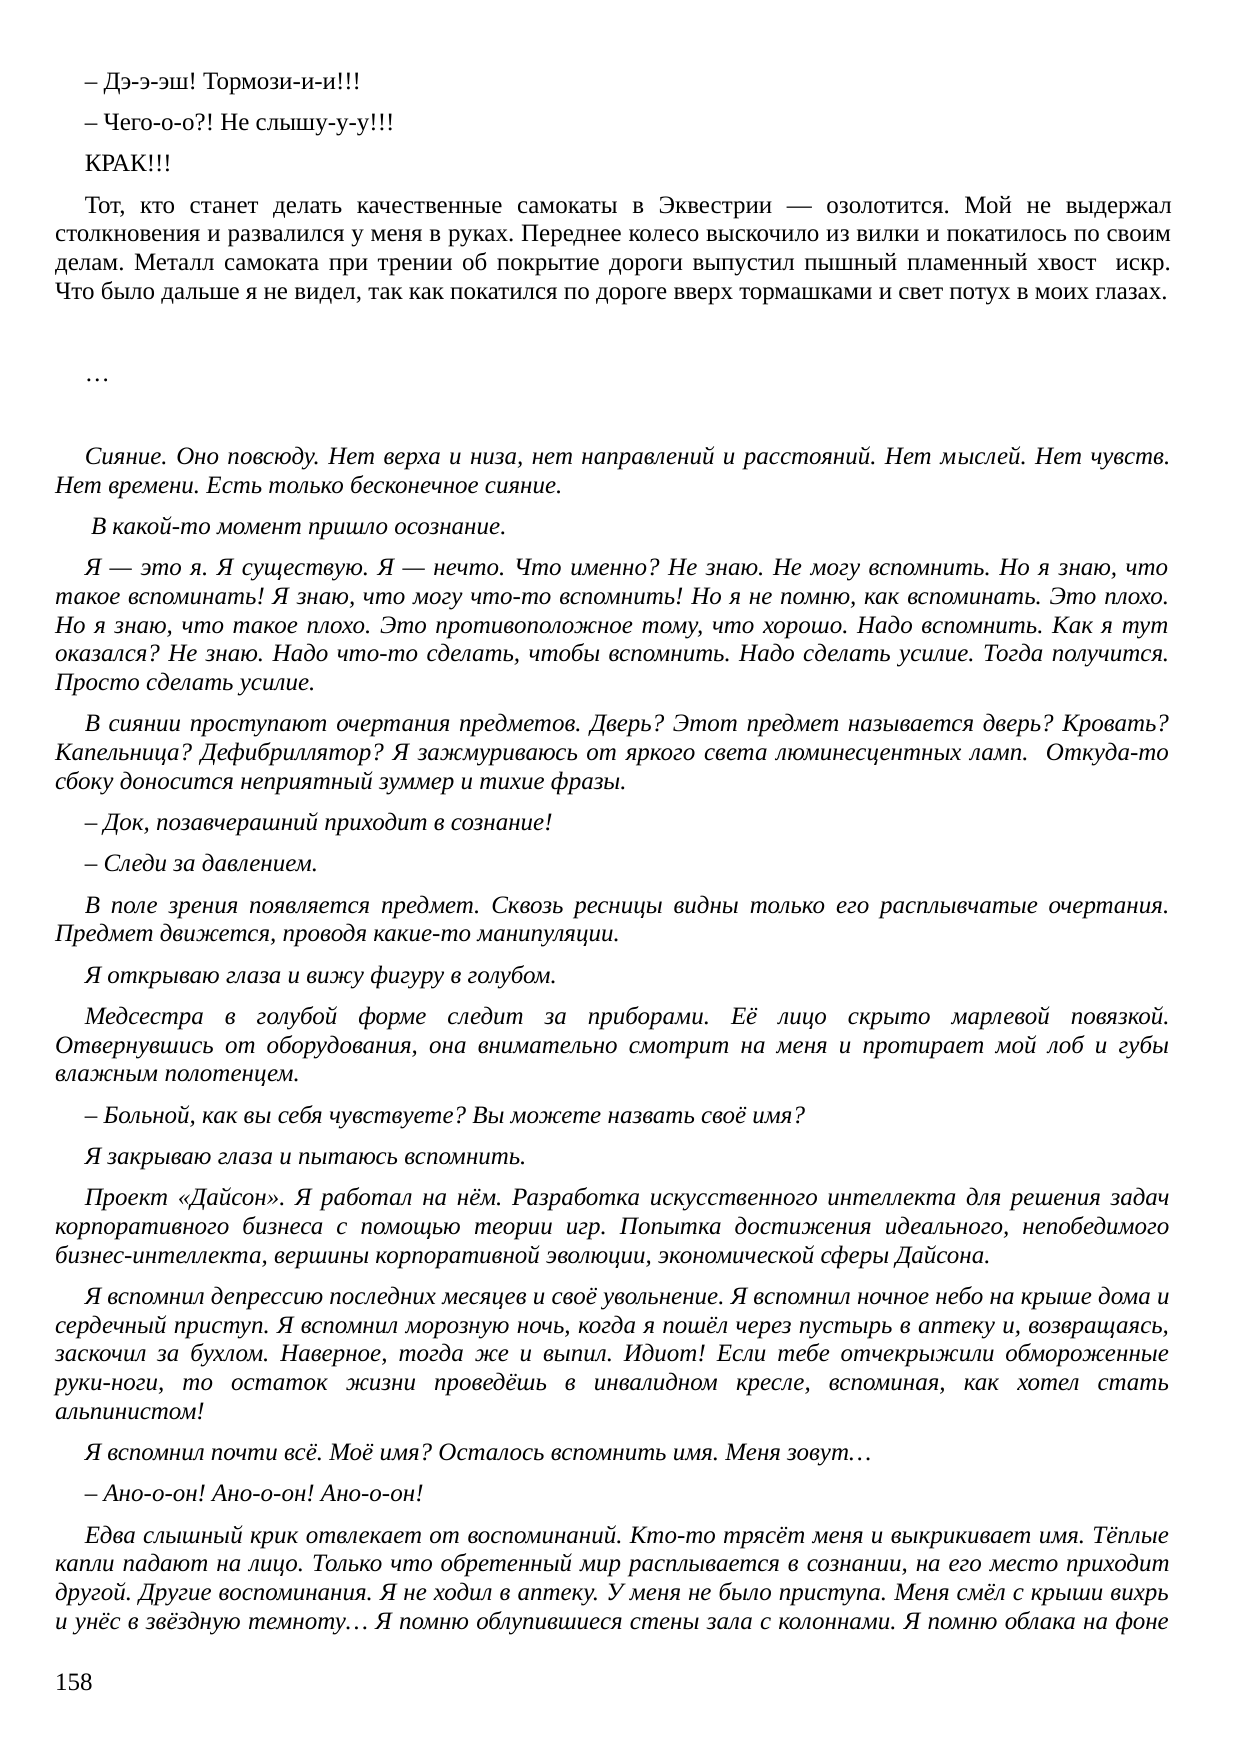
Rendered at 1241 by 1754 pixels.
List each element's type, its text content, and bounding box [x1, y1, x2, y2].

text Медсестра в голубой форме следит за приборами. Её лицо скрыто марлевой повязкой. Отвернувшись от оборудования, она внимательно смотрит на меня и протирает мой лоб и губы влажным полотенцем. [55, 1001, 1173, 1087]
text Тот, кто станет делать качественные самокаты в Эквестрии — озолотится. Мой не выдержал столкновения и развалился у меня в руках. Переднее колесо выскочило из вилки и покатилось по своим делам. Металл самоката при трении об покрытие дороги выпустил пышный пламенный хвост искр. Что было дальше я не видел, так как покатился по дороге вверх тормашками и свет потух в моих глазах. [55, 190, 1173, 305]
text – Ано-о-он! Ано-о-он! Ано-о-он! [55, 1478, 1173, 1507]
text – Следи за давлением. [55, 848, 1173, 877]
text В какой-то момент пришло осознание. [55, 511, 1173, 540]
text Я — это я. Я существую. Я — нечто. Что именно? Не знаю. Не могу вспомнить. Но я знаю, что такое вспоминать! Я знаю, что могу что-то вспомнить! Но я не помню, как вспоминать. Это плохо. Но я знаю, что такое плохо. Это противоположное тому, что хорошо. Надо вспомнить. Как я тут оказался? Не знаю. Надо что-то сделать, чтобы вспомнить. Надо сделать усилие. Тогда получится. Просто сделать усилие. [55, 552, 1173, 696]
text Я вспомнил депрессию последних месяцев и своё увольнение. Я вспомнил ночное небо на крыше дома и сердечный приступ. Я вспомнил морозную ночь, когда я пошёл через пустырь в аптеку и, возвращаясь, заскочил за бухлом. Наверное, тогда же и выпил. Идиот! Если тебе отчекрыжили обмороженные руки-ноги, то остаток жизни проведёшь в инвалидном кресле, вспоминая, как хотел стать альпинистом! [55, 1281, 1173, 1425]
text Я закрываю глаза и пытаюсь вспомнить. [55, 1141, 1173, 1170]
text Едва слышный крик отвлекает от воспоминаний. Кто-то трясёт меня и выкрикивает имя. Тёплые капли падают на лицо. Только что обретенный мир расплывается в сознании, на его место приходит другой. Другие воспоминания. Я не ходил в аптеку. У меня не было приступа. Меня смёл с крыши вихрь и унёс в звёздную темноту… Я помню облупившиеся стены зала с колоннами. Я помню облака на фоне [55, 1520, 1173, 1635]
text – Док, позавчерашний приходит в сознание! [55, 807, 1173, 836]
text Сияние. Оно повсюду. Нет верха и низа, нет направлений и расстояний. Нет мыслей. Нет чувств. Нет времени. Есть только бесконечное сияние. [55, 441, 1173, 498]
text – Чего-о-о?! Не слышу-у-у!!! [55, 107, 1173, 136]
text КРАК!!! [55, 148, 1173, 177]
text … [55, 358, 1173, 387]
text Я вспомнил почти всё. Моё имя? Осталось вспомнить имя. Меня зовут… [55, 1437, 1173, 1466]
text – Больной, как вы себя чувствуете? Вы можете назвать своё имя? [55, 1100, 1173, 1128]
text Проект «Дайсон». Я работал на нём. Разработка искусственного интеллекта для решения задач корпоративного бизнеса с помощью теории игр. Попытка достижения идеального, непобедимого бизнес-интеллекта, вершины корпоративной эволюции, экономической сферы Дайсона. [55, 1182, 1173, 1268]
text – Дэ-э-эш! Тормози-и-и!!! [55, 66, 1173, 95]
text В сиянии проступают очертания предметов. Дверь? Этот предмет называется дверь? Кровать? Капельница? Дефибриллятор? Я зажмуриваюсь от яркого света люминесцентных ламп. Откуда-то сбоку доносится неприятный зуммер и тихие фразы. [55, 708, 1173, 795]
text В поле зрения появляется предмет. Сквозь ресницы видны только его расплывчатые очертания. Предмет движется, проводя какие-то манипуляции. [55, 890, 1173, 947]
text Я открываю глаза и вижу фигуру в голубом. [55, 960, 1173, 988]
